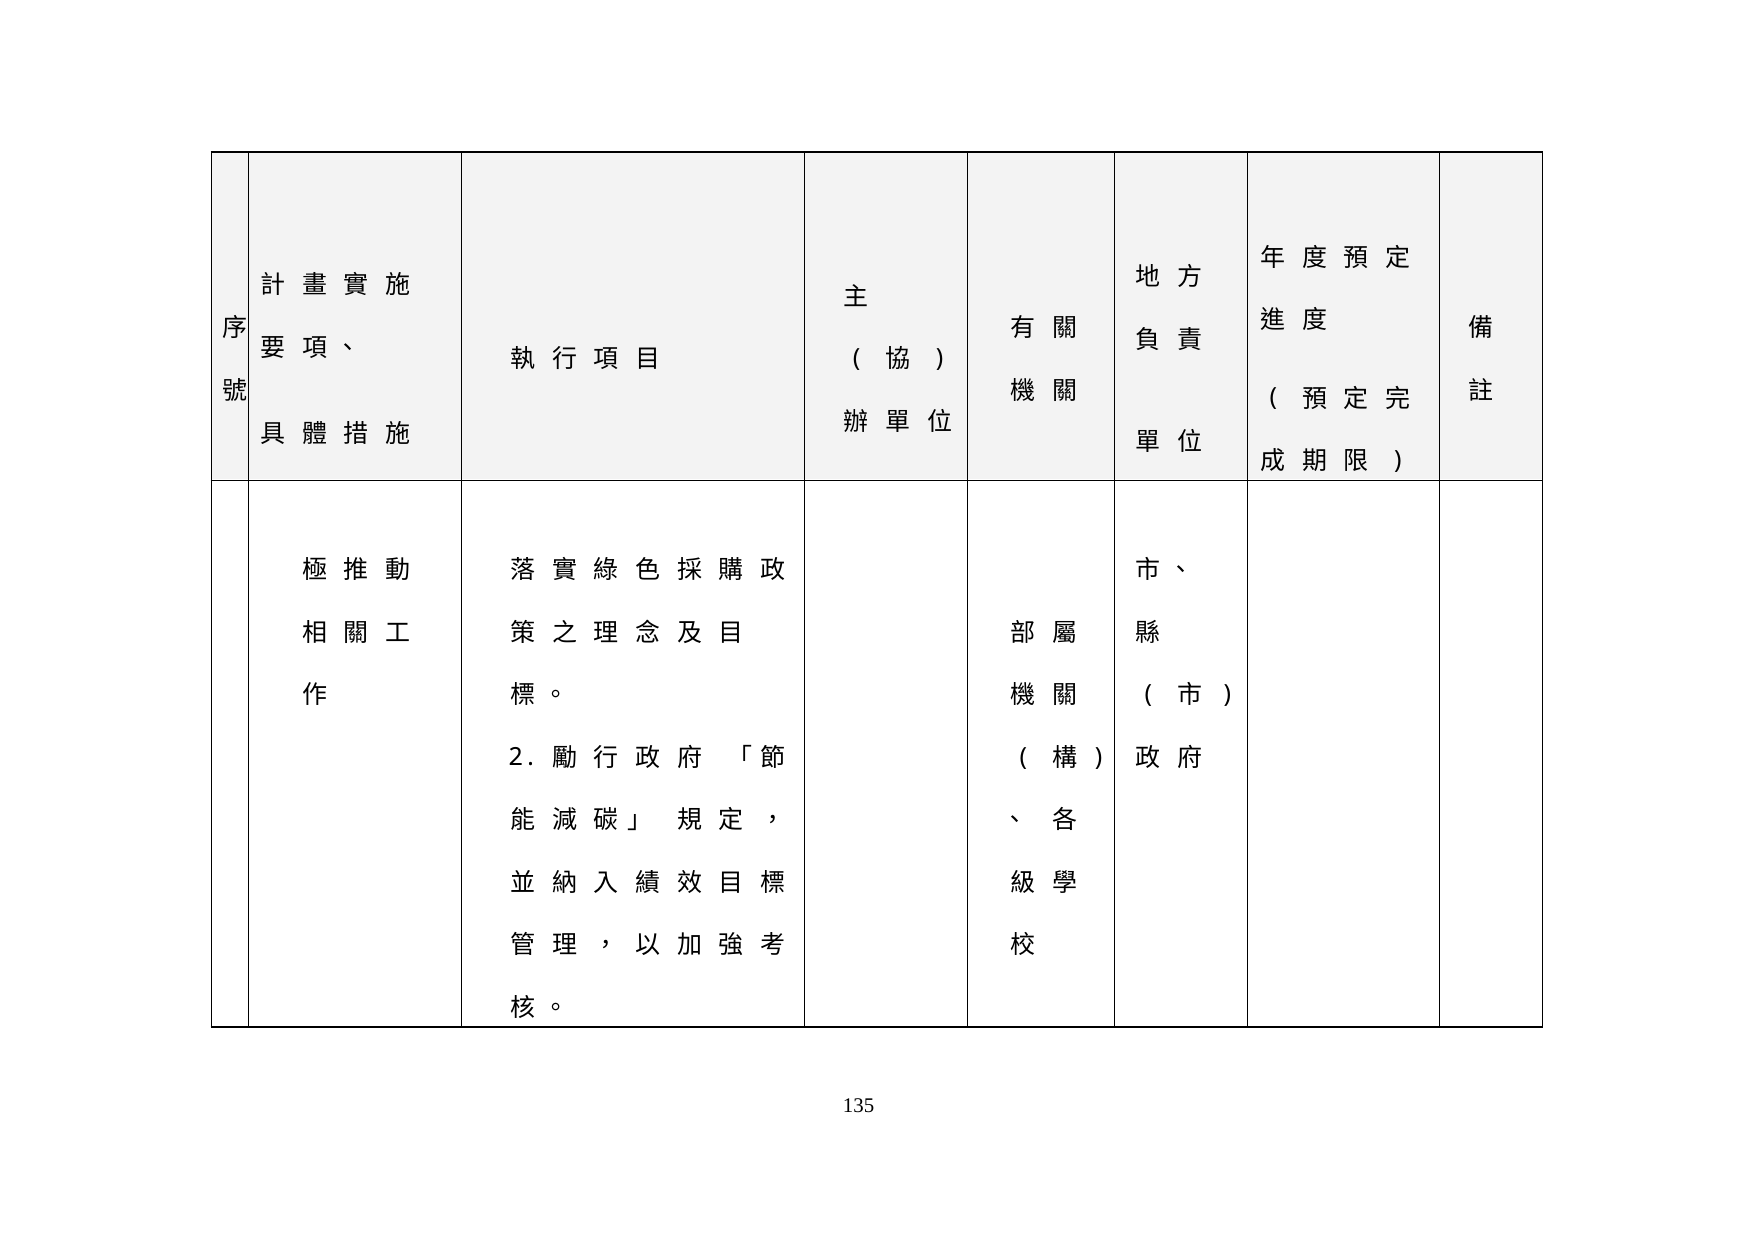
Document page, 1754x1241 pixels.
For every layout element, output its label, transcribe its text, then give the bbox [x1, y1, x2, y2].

table_cell 市、縣(市)政府 [1115, 481, 1247, 1026]
table_header 有關機關 [968, 153, 1114, 479]
table_cell 極推動相關工作 [249, 481, 461, 1026]
table_header 年度預定進度 (預定完成期限) [1248, 153, 1439, 479]
table_header 計畫實施要項、 具體措施 [249, 153, 461, 479]
table_cell 部屬機關(構)、各級學校 [968, 481, 1114, 1026]
table_header 執行項目 [462, 153, 804, 479]
table_cell [212, 481, 248, 1026]
table_header 地方負責 單位 [1115, 153, 1247, 479]
table_header 備註 [1440, 153, 1542, 479]
table_cell [805, 481, 967, 1026]
table_cell [1248, 481, 1439, 1026]
table_header 主(協)辦單位 [805, 153, 967, 479]
table_cell 落實綠色採購政策之理念及目標。 2.勵行政府「節能減碳」規定，並納入績效目標管理，以加強考核。 [462, 481, 804, 1026]
table_header 序號 [212, 153, 248, 479]
table_cell [1440, 481, 1542, 1026]
